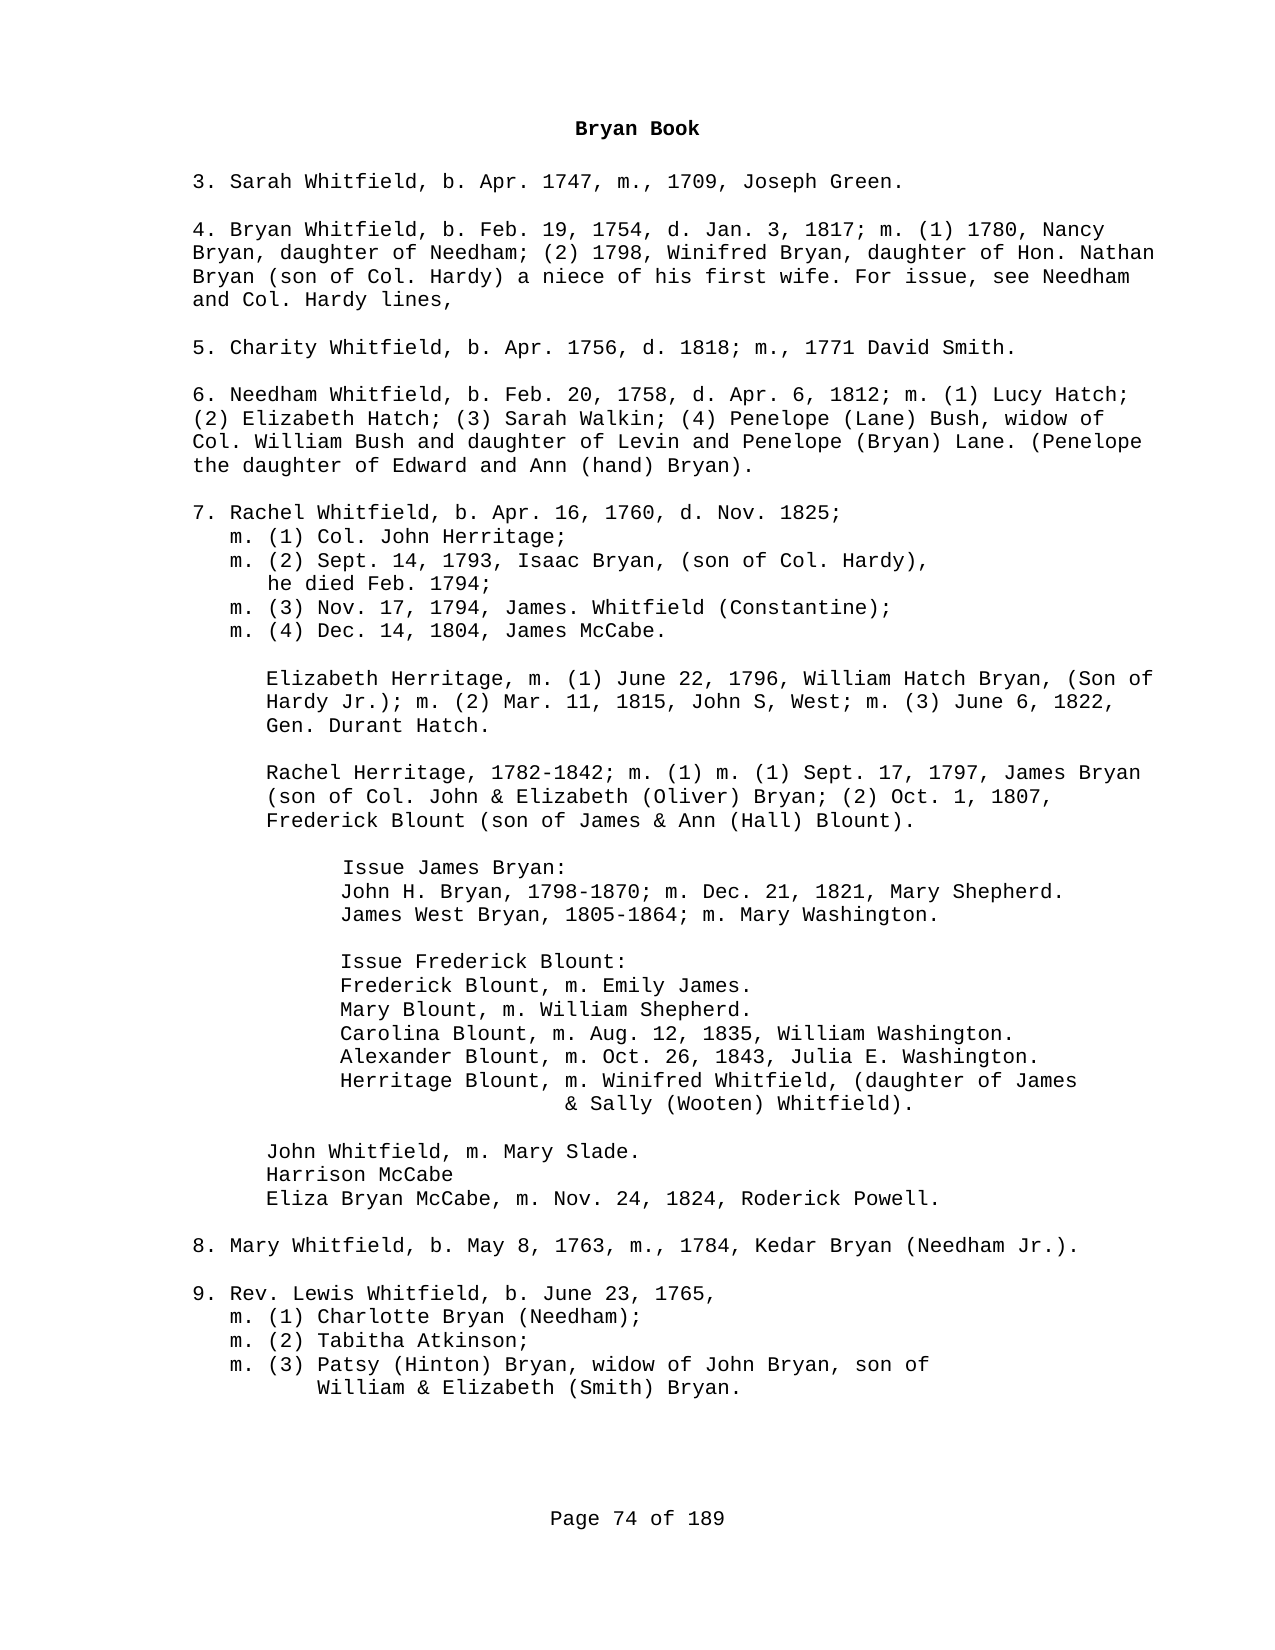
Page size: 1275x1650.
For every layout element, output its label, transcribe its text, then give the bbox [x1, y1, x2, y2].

text James West Bryan, 1805-1864; m. Mary Washington. [340, 904, 1157, 928]
text John H. Bryan, 1798-1870; m. Dec. 21, 1821, Mary Shepherd. [340, 881, 1157, 904]
text m. (4) Dec. 14, 1804, James McCabe. [192, 621, 1157, 644]
text Elizabeth Herritage, m. (1) June 22, 1796, William Hatch Bryan, (Son of Hardy Jr.); m. (2) Mar. 11, 1815, John S, West; m. (3) June 6, 1822, Gen. Durant Hatch. [266, 668, 1157, 739]
text 6. Needham Whitfield, b. Feb. 20, 1758, d. Apr. 6, 1812; m. (1) Lucy Hatch; (2) Elizabeth Hatch; (3) Sarah Walkin; (4) Penelope (Lane) Bush, widow of Col. William Bush and daughter of Levin and Penelope (Bryan) Lane. (Penelope the daughter of Edward and Ann (hand) Bryan). [192, 384, 1157, 479]
text John Whitfield, m. Mary Slade. [266, 1141, 1157, 1164]
text 7. Rachel Whitfield, b. Apr. 16, 1760, d. Nov. 1825; [192, 502, 1157, 526]
text Rachel Herritage, 1782-1842; m. (1) m. (1) Sept. 17, 1797, James Bryan (son of Col. John & Elizabeth (Oliver) Bryan; (2) Oct. 1, 1807, Frederick Blount (son of James & Ann (Hall) Blount). [266, 762, 1157, 833]
text m. (2) Tabitha Atkinson; [192, 1330, 1157, 1353]
text Alexander Blount, m. Oct. 26, 1843, Julia E. Washington. [340, 1046, 1157, 1070]
text m. (1) Col. John Herritage; [192, 526, 1157, 549]
text he died Feb. 1794; [192, 573, 1157, 597]
text 9. Rev. Lewis Whitfield, b. June 23, 1765, [192, 1283, 1157, 1306]
text & Sally (Wooten) Whitfield). [340, 1093, 1157, 1117]
text m. (2) Sept. 14, 1793, Isaac Bryan, (son of Col. Hardy), [192, 549, 1157, 573]
text 5. Charity Whitfield, b. Apr. 1756, d. 1818; m., 1771 David Smith. [192, 337, 1157, 360]
text m. (1) Charlotte Bryan (Needham); [192, 1306, 1157, 1330]
text Mary Blount, m. William Shepherd. [340, 999, 1157, 1022]
text 3. Sarah Whitfield, b. Apr. 1747, m., 1709, Joseph Green. [192, 171, 1157, 195]
text m. (3) Nov. 17, 1794, James. Whitfield (Constantine); [192, 597, 1157, 621]
text m. (3) Patsy (Hinton) Bryan, widow of John Bryan, son of [192, 1353, 1157, 1377]
text 8. Mary Whitfield, b. May 8, 1763, m., 1784, Kedar Bryan (Needham Jr.). [192, 1235, 1157, 1259]
text Issue Frederick Blount: [340, 952, 1157, 975]
text 4. Bryan Whitfield, b. Feb. 19, 1754, d. Jan. 3, 1817; m. (1) 1780, Nancy Bryan, daughter of Needham; (2) 1798, Winifred Bryan, daughter of Hon. Nathan Bryan (son of Col. Hardy) a niece of his first wife. For issue, see Needham and Col. Hardy lines, [192, 218, 1157, 313]
text Carolina Blount, m. Aug. 12, 1835, William Washington. [340, 1022, 1157, 1046]
text William & Elizabeth (Smith) Bryan. [192, 1377, 1157, 1401]
text Frederick Blount, m. Emily James. [340, 975, 1157, 999]
text Issue James Bryan: [192, 857, 1157, 881]
text Eliza Bryan McCabe, m. Nov. 24, 1824, Roderick Powell. [266, 1188, 1157, 1212]
text Harrison McCabe [266, 1164, 1157, 1188]
text Herritage Blount, m. Winifred Whitfield, (daughter of James [340, 1070, 1157, 1093]
